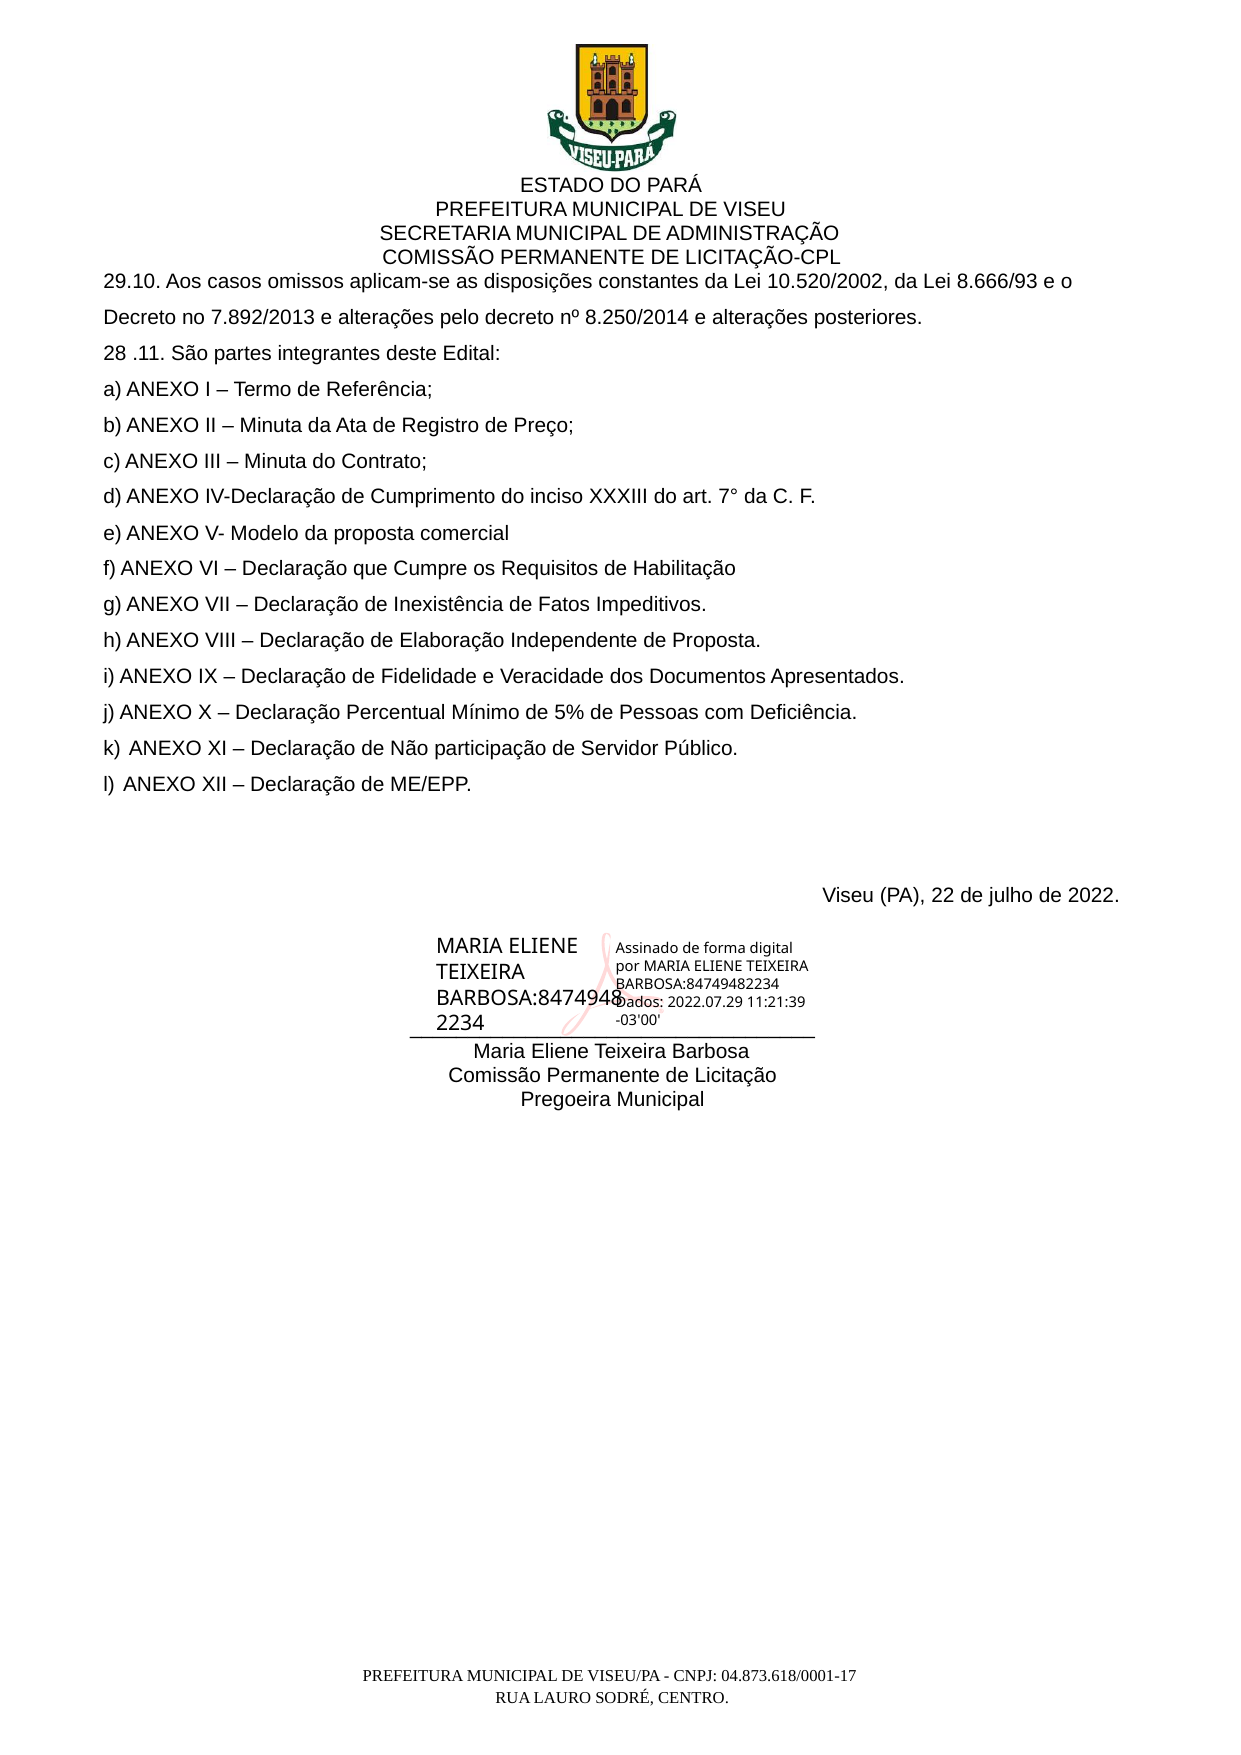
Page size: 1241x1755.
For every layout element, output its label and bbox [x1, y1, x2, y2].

picture [547, 44, 677, 172]
